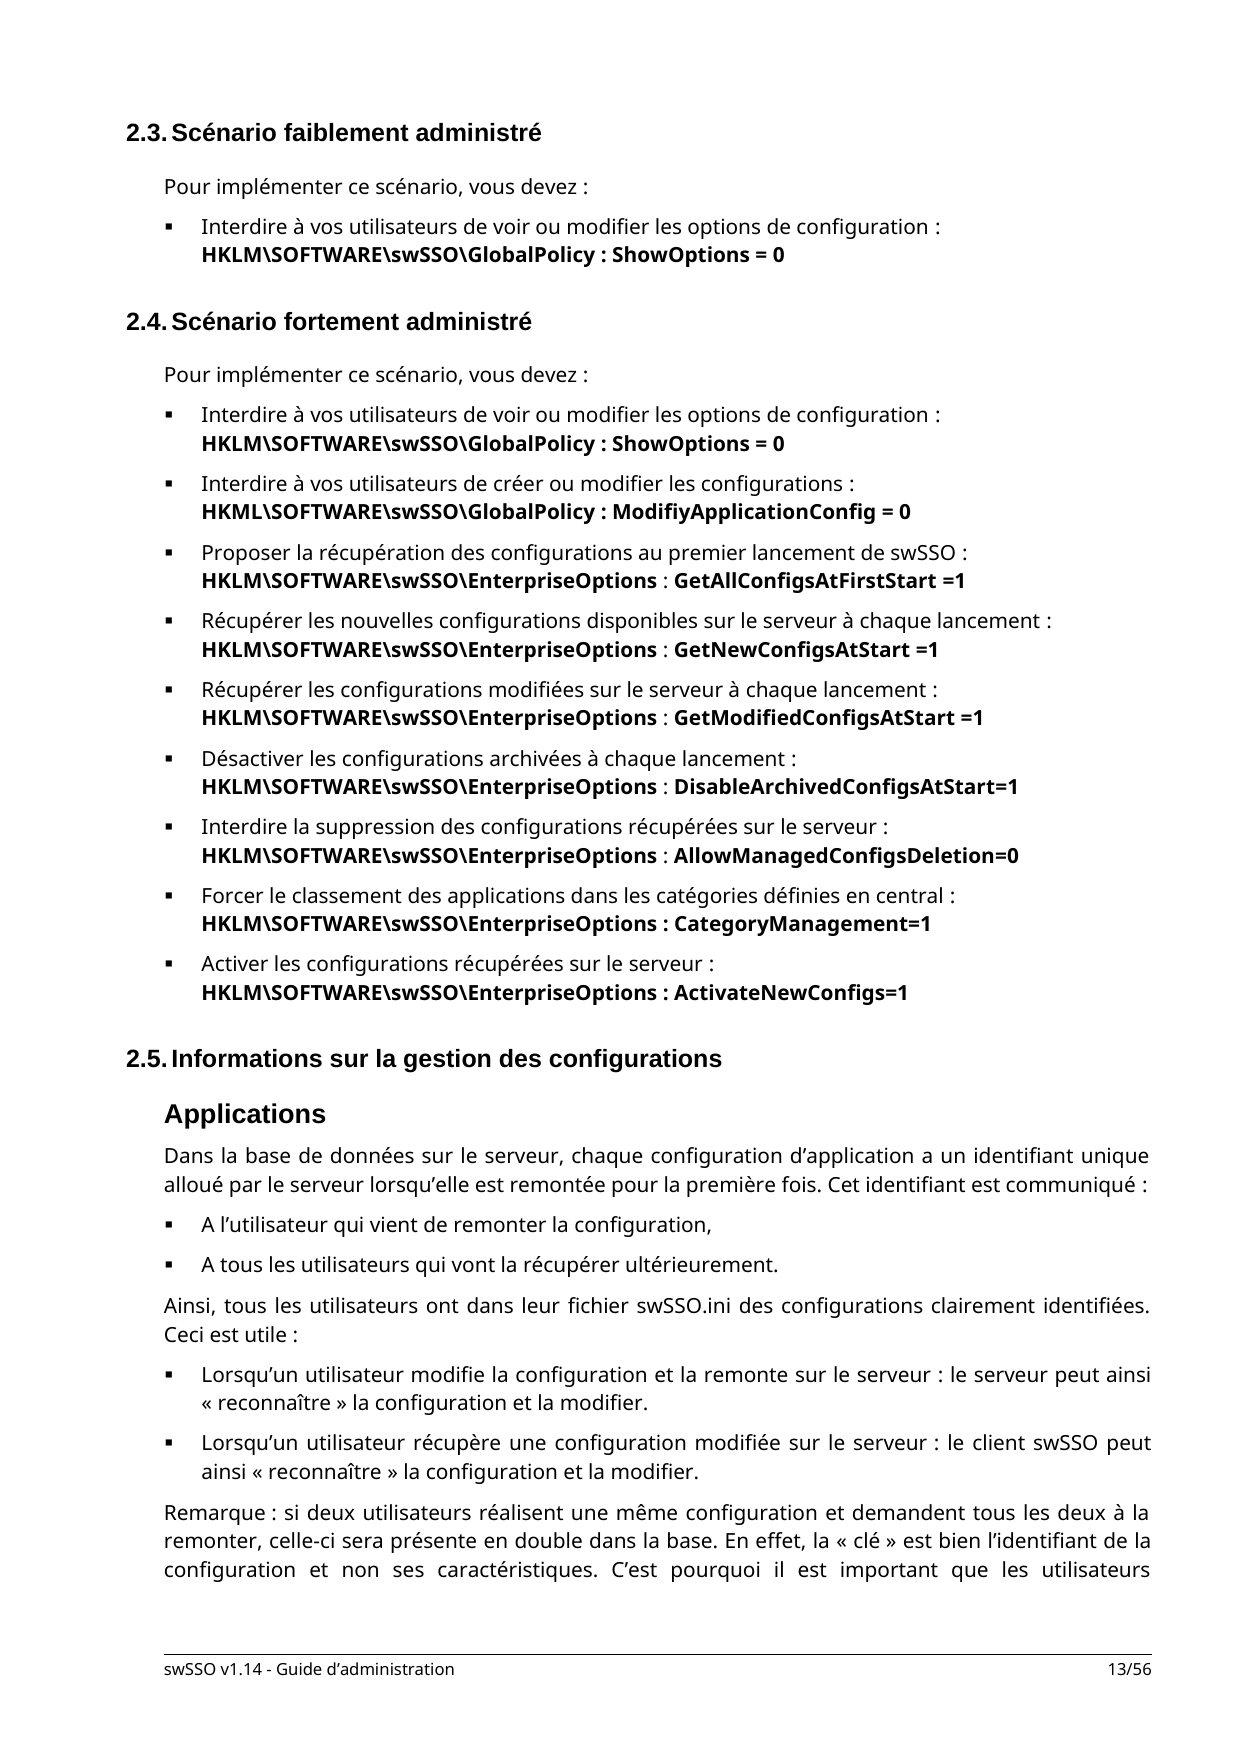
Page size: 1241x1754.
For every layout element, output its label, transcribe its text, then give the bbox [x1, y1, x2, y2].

text Pour implémenter ce scénario, vous devez : [164, 360, 1152, 389]
list A l’utilisateur qui vient de remonter la configuration, [164, 1210, 1152, 1238]
text Dans la base de données sur le serveur, chaque configuration d’application a un identifiant unique alloué par le serveur lorsqu’elle est remontée pour la première fois. Cet identifiant est communiqué : [164, 1141, 1152, 1198]
subtitle Applications [164, 1098, 1152, 1129]
list Récupérer les nouvelles configurations disponibles sur le serveur à chaque lancement : [164, 606, 1152, 635]
list Activer les configurations récupérées sur le serveur : [164, 949, 1152, 978]
text HKML\SOFTWARE\swSSO\GlobalPolicy : ModifiyApplicationConfig = 0 [201, 497, 1152, 526]
list Récupérer les configurations modifiées sur le serveur à chaque lancement : [164, 675, 1152, 703]
list A tous les utilisateurs qui vont la récupérer ultérieurement. [164, 1250, 1152, 1279]
subtitle Scénario fortement administré [126, 306, 1152, 335]
list Lorsqu’un utilisateur modifie la configuration et la remonte sur le serveur : le serveur peut ainsi « reconnaître » la configuration et la modifier. [164, 1360, 1152, 1417]
list Désactiver les configurations archivées à chaque lancement : [164, 744, 1152, 772]
text HKLM\SOFTWARE\swSSO\EnterpriseOptions : GetNewConfigsAtStart =1 [201, 635, 1152, 663]
text HKLM\SOFTWARE\swSSO\EnterpriseOptions : GetAllConfigsAtFirstStart =1 [201, 566, 1152, 594]
text Pour implémenter ce scénario, vous devez : [164, 172, 1152, 200]
text HKLM\SOFTWARE\swSSO\GlobalPolicy : ShowOptions = 0 [201, 241, 1152, 269]
list Interdire à vos utilisateurs de créer ou modifier les configurations : [164, 469, 1152, 497]
text HKLM\SOFTWARE\swSSO\EnterpriseOptions : DisableArchivedConfigsAtStart=1 [201, 772, 1152, 801]
text HKLM\SOFTWARE\swSSO\EnterpriseOptions : CategoryManagement=1 [201, 909, 1152, 938]
list Lorsqu’un utilisateur récupère une configuration modifiée sur le serveur : le client swSSO peut ainsi « reconnaître » la configuration et la modifier. [164, 1428, 1152, 1485]
list Interdire la suppression des configurations récupérées sur le serveur : [164, 812, 1152, 841]
list Forcer le classement des applications dans les catégories définies en central : [164, 881, 1152, 909]
text HKLM\SOFTWARE\swSSO\EnterpriseOptions : GetModifiedConfigsAtStart =1 [201, 703, 1152, 732]
text HKLM\SOFTWARE\swSSO\EnterpriseOptions : ActivateNewConfigs=1 [201, 978, 1152, 1006]
text HKLM\SOFTWARE\swSSO\EnterpriseOptions : AllowManagedConfigsDeletion=0 [201, 841, 1152, 869]
text HKLM\SOFTWARE\swSSO\GlobalPolicy : ShowOptions = 0 [201, 429, 1152, 457]
list Interdire à vos utilisateurs de voir ou modifier les options de configuration : [164, 400, 1152, 429]
list Proposer la récupération des configurations au premier lancement de swSSO : [164, 538, 1152, 566]
subtitle Scénario faiblement administré [126, 118, 1152, 147]
text Ainsi, tous les utilisateurs ont dans leur fichier swSSO.ini des configurations clairement identifiées. Ceci est utile : [164, 1291, 1152, 1348]
subtitle Informations sur la gestion des configurations [126, 1044, 1152, 1073]
text Remarque : si deux utilisateurs réalisent une même configuration et demandent tous les deux à la remonter, celle-ci sera présente en double dans la base. En effet, la « clé » est bien l’identifiant de la configuration et non ses caractéristiques. C’est pourquoi il est important que les utilisateurs [164, 1498, 1152, 1583]
list Interdire à vos utilisateurs de voir ou modifier les options de configuration : [164, 212, 1152, 241]
